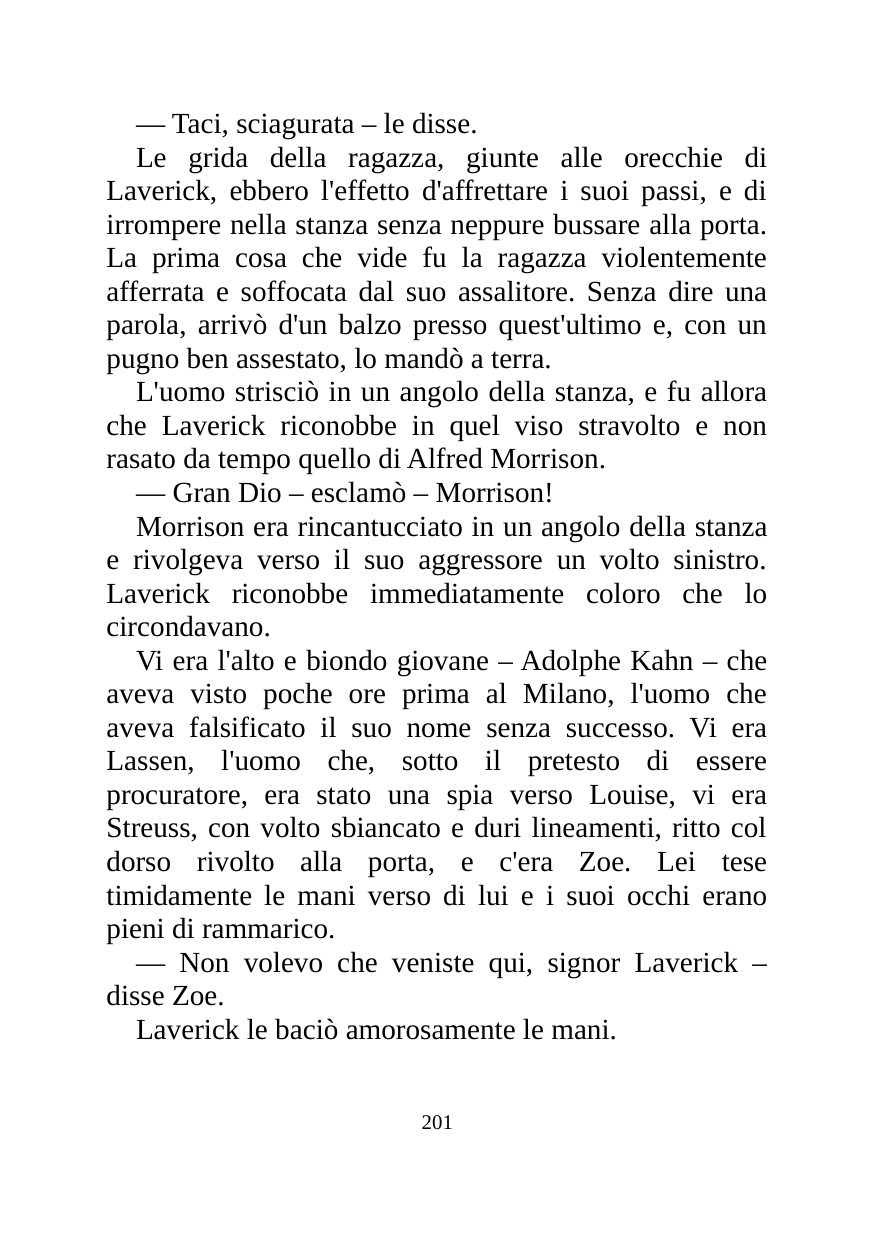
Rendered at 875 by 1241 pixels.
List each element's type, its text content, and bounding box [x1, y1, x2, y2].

text — Taci, sciagurata – le disse. [106, 106, 768, 140]
text Vi era l'alto e biondo giovane – Adolphe Kahn – che aveva visto poche ore prima al Milano, l'uomo che aveva falsificato il suo nome senza successo. Vi era Lassen, l'uomo che, sotto il pretesto di essere procuratore, era stato una spia verso Louise, vi era Streuss, con volto sbiancato e duri lineamenti, ritto col dorso rivolto alla porta, e c'era Zoe. Lei tese timidamente le mani verso di lui e i suoi occhi erano pieni di rammarico. [106, 643, 768, 945]
text — Gran Dio – esclamò – Morrison! [106, 475, 768, 509]
text Morrison era rincantucciato in un angolo della stanza e rivolgeva verso il suo aggressore un volto sinistro. Laverick riconobbe immediatamente coloro che lo circondavano. [106, 509, 768, 643]
text Laverick le baciò amorosamente le mani. [106, 1012, 768, 1045]
text L'uomo strisciò in un angolo della stanza, e fu allora che Laverick riconobbe in quel viso stravolto e non rasato da tempo quello di Alfred Morrison. [106, 374, 768, 475]
text — Non volevo che veniste qui, signor Laverick – disse Zoe. [106, 945, 768, 1012]
text Le grida della ragazza, giunte alle orecchie di Laverick, ebbero l'effetto d'affrettare i suoi passi, e di irrompere nella stanza senza neppure bussare alla porta. La prima cosa che vide fu la ragazza violentemente afferrata e soffocata dal suo assalitore. Senza dire una parola, arrivò d'un balzo presso quest'ultimo e, con un pugno ben assestato, lo mandò a terra. [106, 140, 768, 374]
